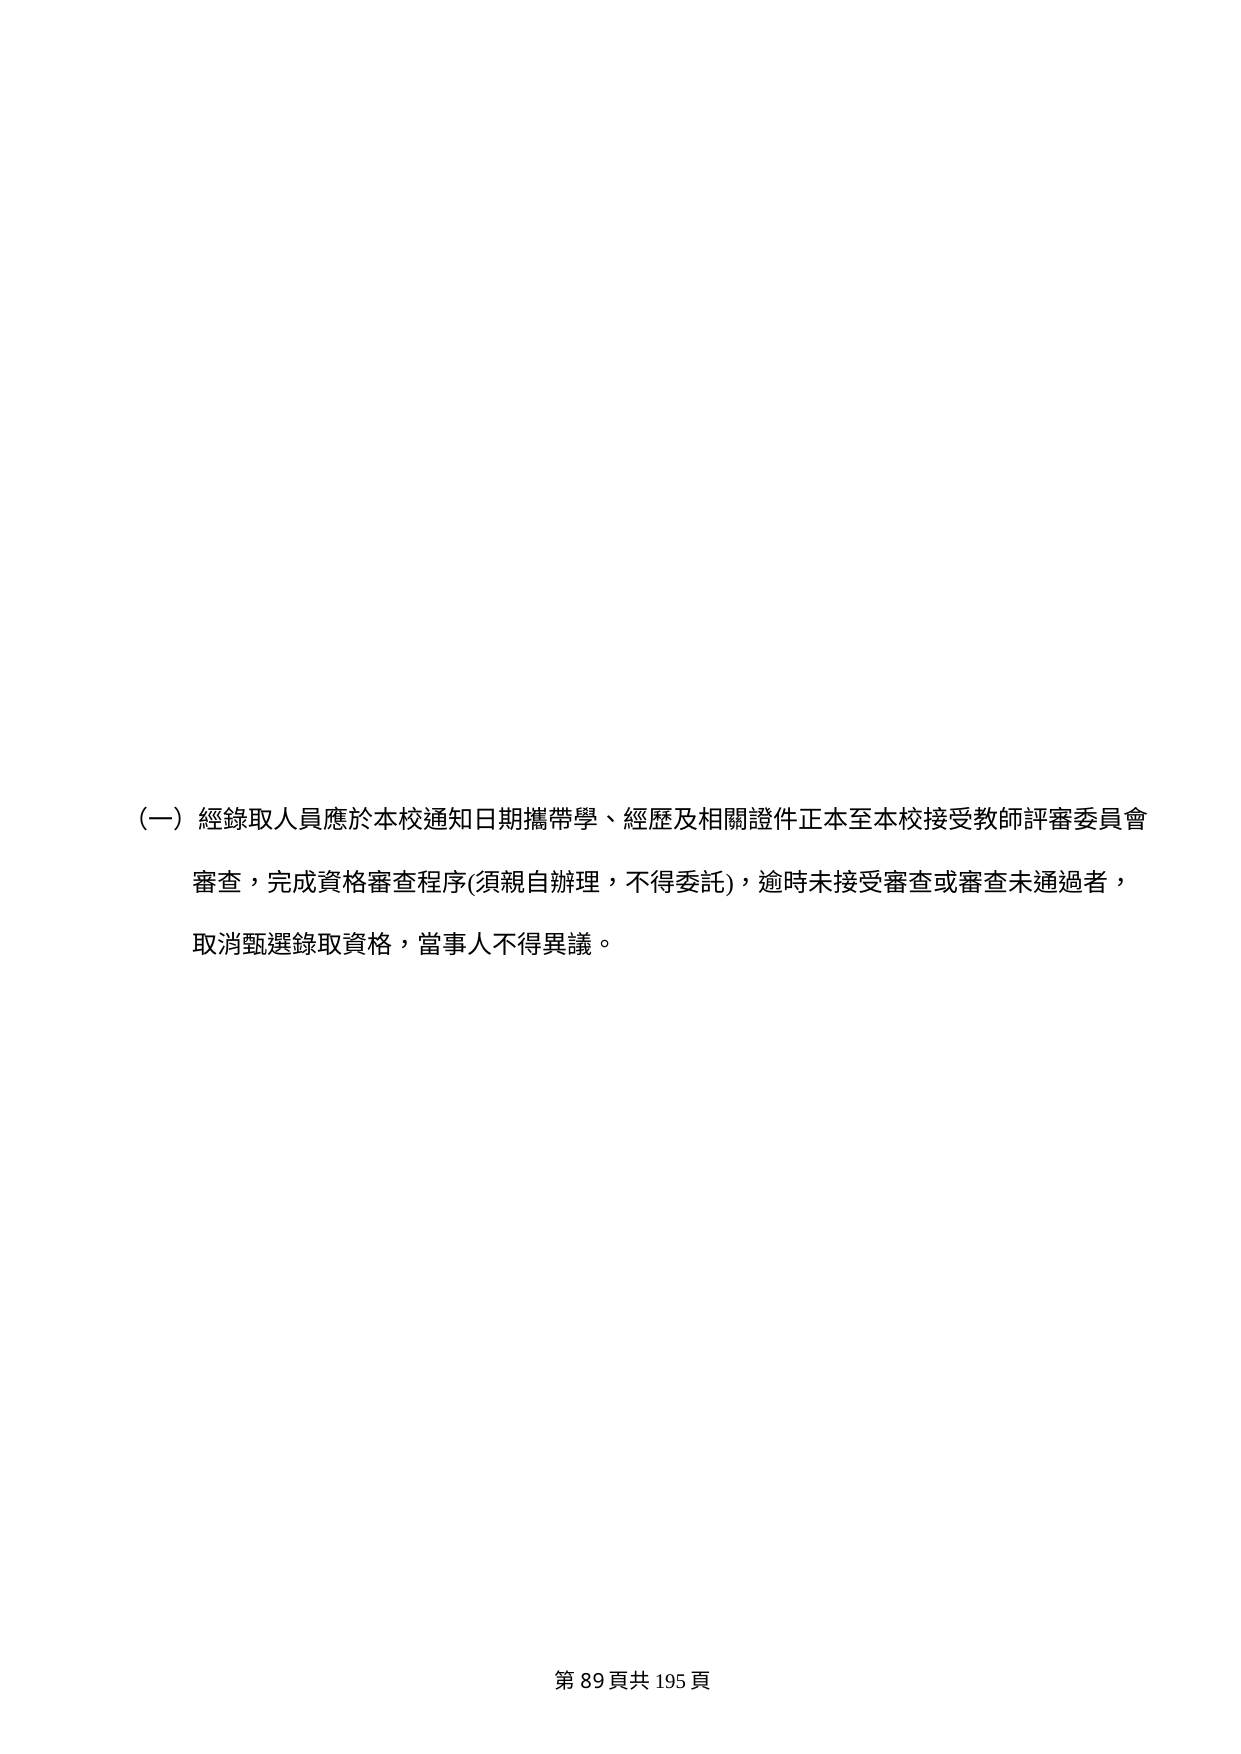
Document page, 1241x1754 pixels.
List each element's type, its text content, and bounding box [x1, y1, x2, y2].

text （一）經錄取人員應於本校通知日期攜帶學、經歷及相關證件正本至本校接受教師評審委員會審查，完成資格審查程序(須親自辦理，不得委託)，逾時未接受審查或審查未通過者，取消甄選錄取資格，當事人不得異議。 [123, 776, 1152, 963]
